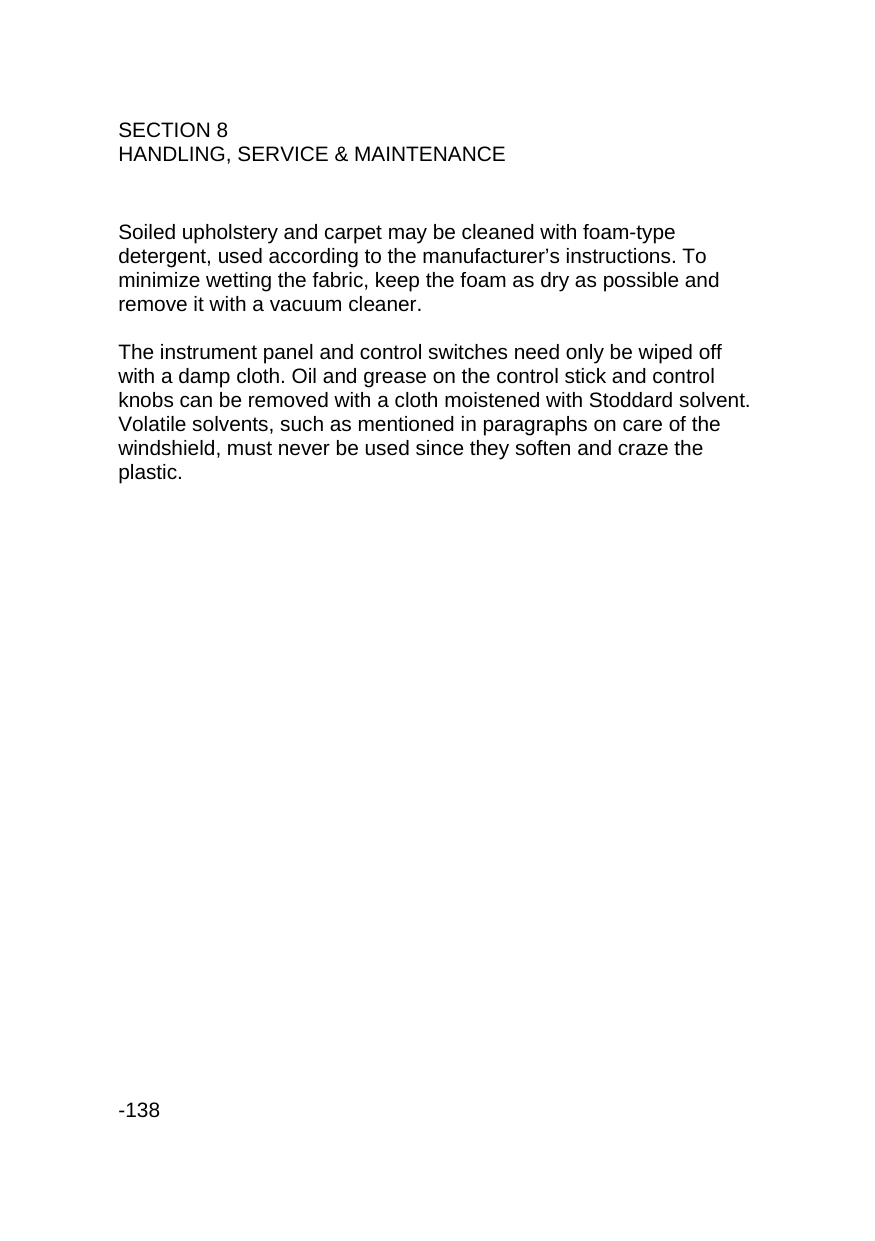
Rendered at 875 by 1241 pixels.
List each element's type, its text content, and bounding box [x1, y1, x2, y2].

text The instrument panel and control switches need only be wiped off with a damp cloth. Oil and grease on the control stick and control knobs can be removed with a cloth moistened with Stoddard solvent. Volatile solvents, such as mentioned in paragraphs on care of the windshield, must never be used since they soften and craze the plastic. [118, 340, 756, 483]
text remove it with a vacuum cleaner. [118, 292, 756, 316]
text Soiled upholstery and carpet may be cleaned with foam-type detergent, used according to the manufacturer’s instructions. To minimize wetting the fabric, keep the foam as dry as possible and [118, 220, 756, 292]
